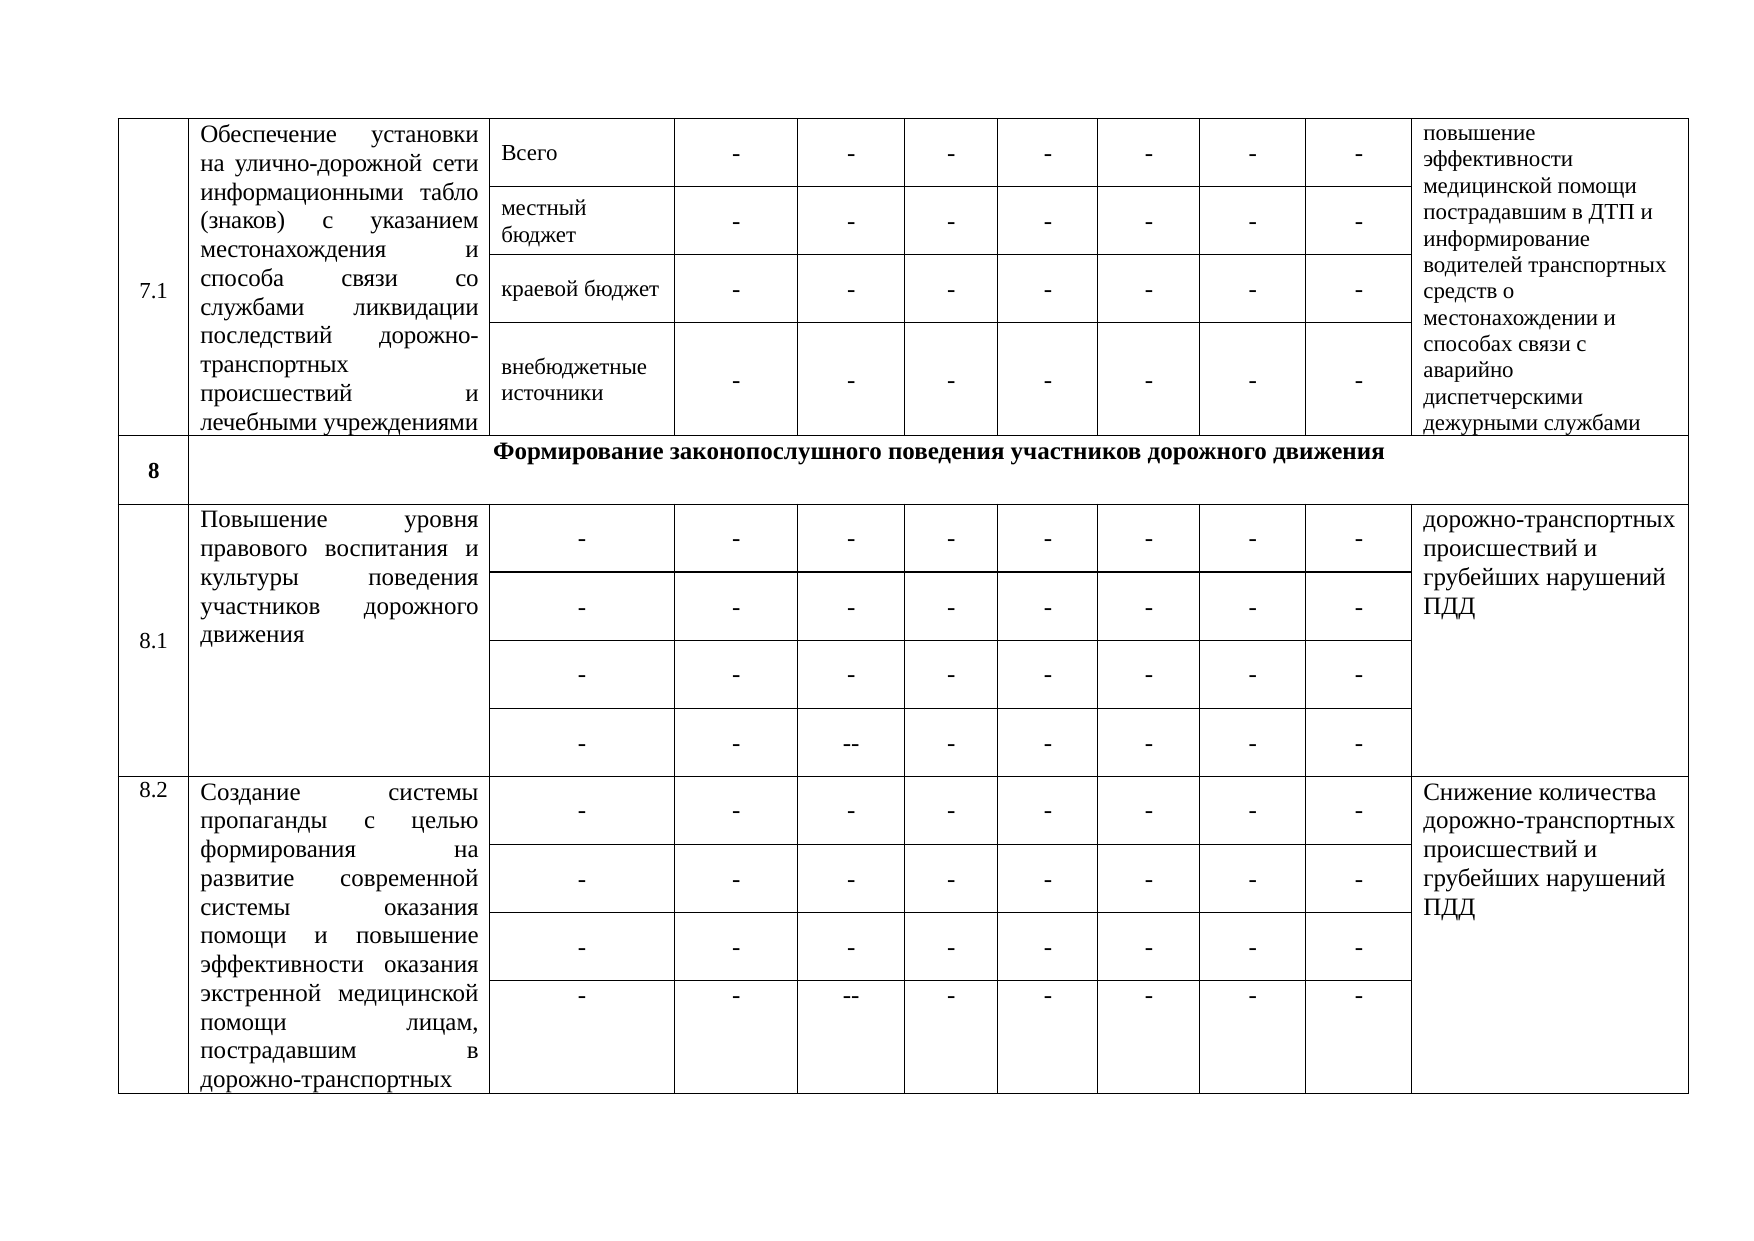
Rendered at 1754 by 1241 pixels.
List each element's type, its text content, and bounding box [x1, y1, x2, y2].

table_cell - [905, 641, 997, 707]
table_cell - [998, 187, 1097, 254]
table_cell - [1200, 913, 1305, 979]
table_cell - [1306, 709, 1411, 776]
table_cell повышение эффективности медицинской помощи пострадавшим в ДТП и информирование водителей транспортных средств о местонахождении и способах связи с аварийно диспетчерскими дежурными службами [1412, 119, 1688, 435]
table_cell - [675, 641, 797, 707]
table_cell - [490, 709, 674, 776]
table_cell - [905, 323, 997, 435]
table_cell - [798, 845, 904, 912]
table_cell - [998, 777, 1097, 843]
table_cell - [1098, 777, 1199, 843]
table_cell - [798, 187, 904, 254]
table_cell - [1200, 641, 1305, 707]
table_cell - [1306, 981, 1411, 1093]
table_cell Снижение количества дорожно-транспортных происшествий и грубейших нарушений ПДД [1412, 777, 1688, 1093]
table_cell Формирование законопослушного поведения участников дорожного движения [189, 436, 1688, 503]
table_cell - [490, 505, 674, 571]
table_cell 7.1 [119, 119, 188, 435]
table_cell - [798, 505, 904, 571]
table_cell -- [798, 709, 904, 776]
table_cell - [905, 119, 997, 186]
table_cell местный бюджет [490, 187, 674, 254]
table_cell - [1306, 323, 1411, 435]
table_cell - [1098, 709, 1199, 776]
table_cell 8.2 [119, 777, 188, 1093]
table_cell Обеспечение установки на улично-дорожной сети информационными табло (знаков) с указанием местонахождения и способа связи со службами ликвидации последствий дорожно-транспортных происшествий и лечебными учреждениями [189, 119, 489, 435]
table_cell дорожно-транспортных происшествий и грубейших нарушений ПДД [1412, 505, 1688, 776]
table_cell - [1200, 777, 1305, 843]
table_cell - [1306, 255, 1411, 322]
table_cell - [490, 913, 674, 979]
table_cell - [798, 641, 904, 707]
table_cell Всего [490, 119, 674, 186]
table_cell - [998, 255, 1097, 322]
table_cell - [675, 777, 797, 843]
table_cell - [905, 845, 997, 912]
table_cell - [1306, 913, 1411, 979]
table_cell - [998, 505, 1097, 571]
table_cell - [798, 913, 904, 979]
table_cell - [1306, 505, 1411, 571]
table_cell - [798, 119, 904, 186]
table_cell - [1306, 777, 1411, 843]
table_cell - [998, 709, 1097, 776]
table_cell - [998, 913, 1097, 979]
table_cell - [905, 255, 997, 322]
table_cell - [905, 709, 997, 776]
table_cell - [490, 641, 674, 707]
table_cell - [490, 573, 674, 639]
table_cell - [1098, 187, 1199, 254]
table_cell -- [798, 981, 904, 1093]
table_cell - [1098, 981, 1199, 1093]
table_cell - [1306, 187, 1411, 254]
table_cell - [1098, 255, 1199, 322]
table_cell - [998, 845, 1097, 912]
table_cell - [675, 845, 797, 912]
table_cell - [1200, 187, 1305, 254]
table_cell - [490, 777, 674, 843]
table_cell - [905, 187, 997, 254]
table_cell - [1098, 913, 1199, 979]
table_cell 8 [119, 436, 188, 503]
table_cell - [1306, 845, 1411, 912]
table_cell - [675, 709, 797, 776]
table_cell - [1200, 255, 1305, 322]
table_cell - [905, 981, 997, 1093]
table_cell - [1306, 119, 1411, 186]
table_cell Создание системы пропаганды с целью формирования на развитие современной системы оказания помощи и повышение эффективности оказания экстренной медицинской помощи лицам, пострадавшим в дорожно-транспортных [189, 777, 489, 1093]
table_cell - [1200, 709, 1305, 776]
table_cell - [1306, 641, 1411, 707]
table_cell - [1200, 573, 1305, 639]
table_cell - [1098, 323, 1199, 435]
table_cell - [1200, 845, 1305, 912]
table_cell - [490, 845, 674, 912]
table_cell - [1200, 119, 1305, 186]
table_cell - [1098, 641, 1199, 707]
table_cell - [675, 323, 797, 435]
table_cell - [798, 573, 904, 639]
table_cell - [675, 187, 797, 254]
table_cell - [798, 777, 904, 843]
table_cell - [675, 981, 797, 1093]
table_cell - [675, 119, 797, 186]
table_cell - [1306, 573, 1411, 639]
table_cell - [675, 505, 797, 571]
table_cell - [998, 641, 1097, 707]
table_cell - [905, 505, 997, 571]
table_cell - [1098, 505, 1199, 571]
table_cell - [905, 913, 997, 979]
table_cell - [675, 573, 797, 639]
table_cell - [998, 573, 1097, 639]
table_cell Повышение уровня правового воспитания и культуры поведения участников дорожного движения [189, 505, 489, 776]
table_cell - [998, 323, 1097, 435]
table_cell - [490, 981, 674, 1093]
table_cell - [798, 255, 904, 322]
table_cell - [998, 119, 1097, 186]
table_cell - [675, 913, 797, 979]
table_cell 8.1 [119, 505, 188, 776]
table_cell - [905, 777, 997, 843]
table_cell - [675, 255, 797, 322]
table_cell внебюджетные источники [490, 323, 674, 435]
table_cell краевой бюджет [490, 255, 674, 322]
table_cell - [998, 981, 1097, 1093]
table_cell - [905, 573, 997, 639]
table_cell - [1098, 119, 1199, 186]
table_cell - [1200, 505, 1305, 571]
table_cell - [1200, 323, 1305, 435]
table_cell - [1200, 981, 1305, 1093]
table_cell - [1098, 573, 1199, 639]
table_cell - [1098, 845, 1199, 912]
table_cell - [798, 323, 904, 435]
